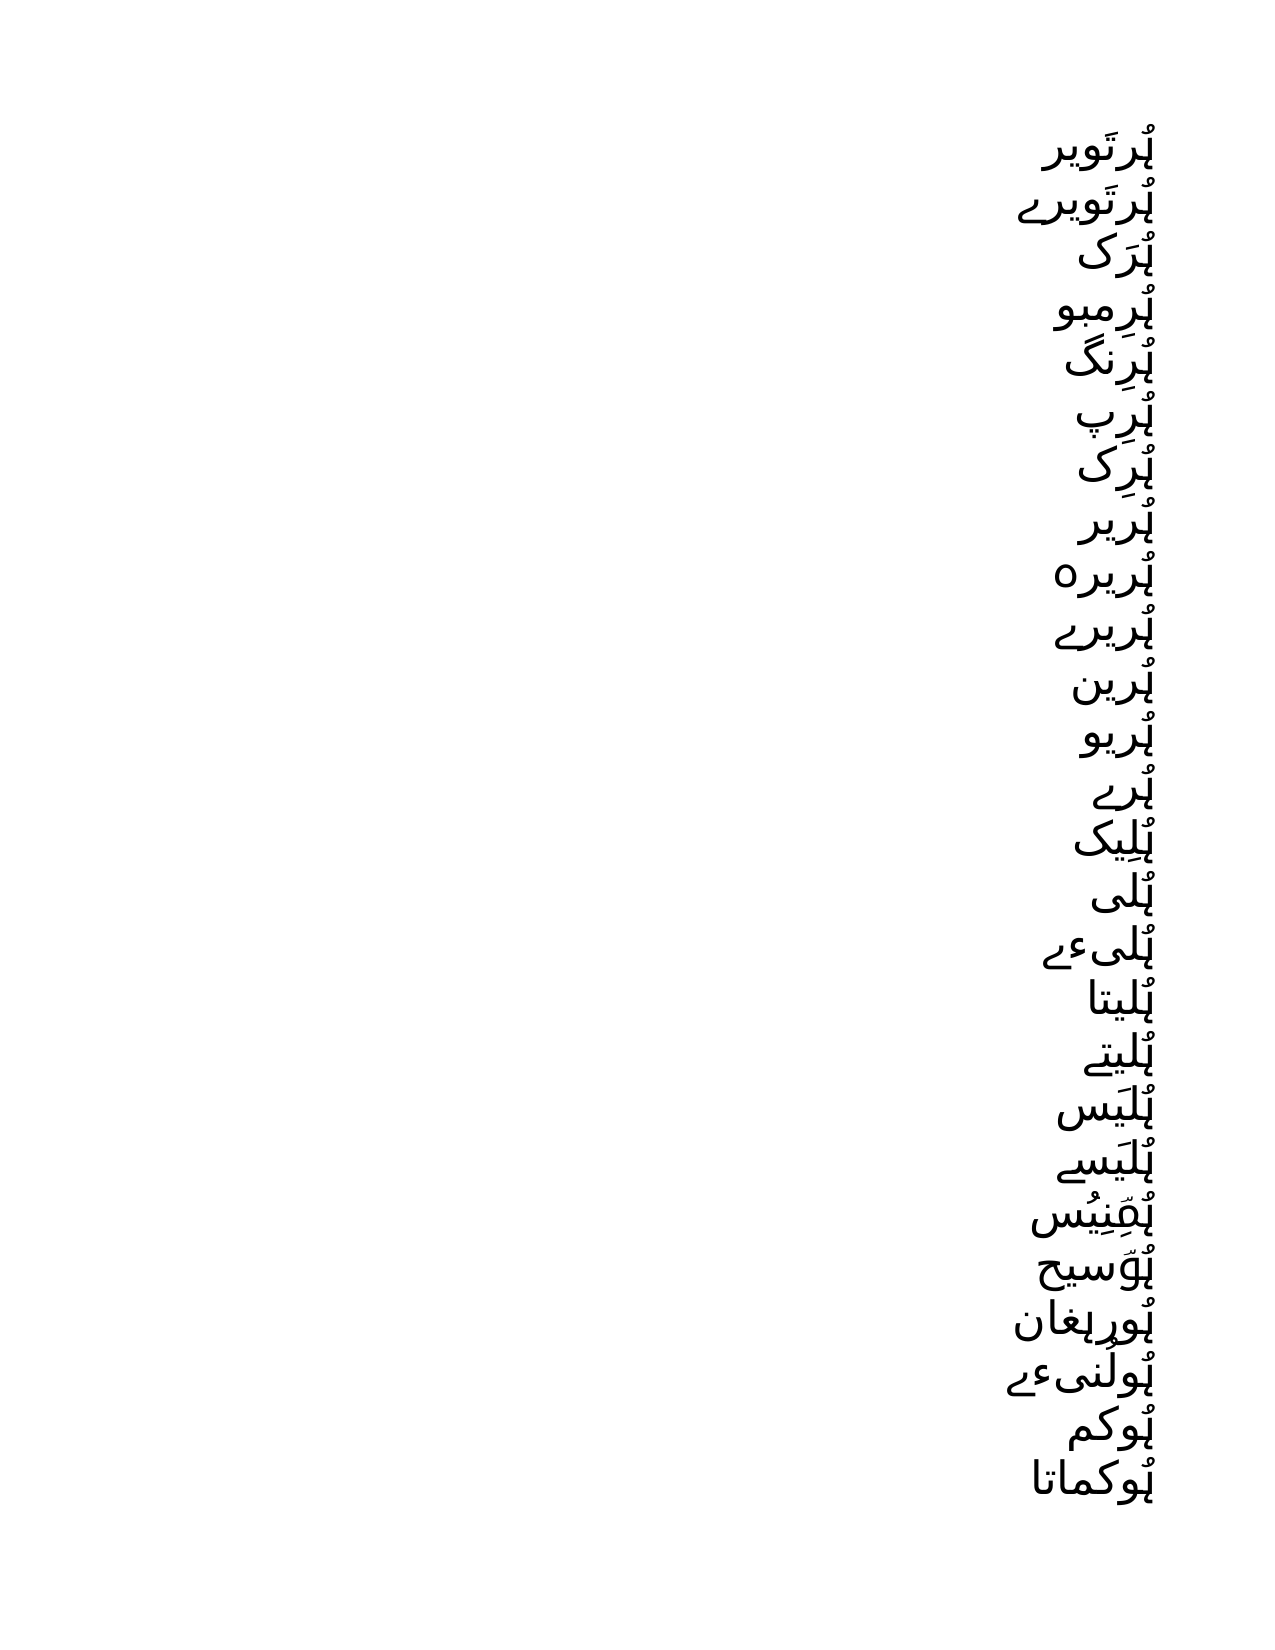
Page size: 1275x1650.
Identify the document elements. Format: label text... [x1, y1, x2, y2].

text ہُرِمبو [118, 278, 1157, 331]
text ہُوکماتا [118, 1451, 1157, 1505]
text ہُریو [118, 705, 1157, 758]
text ہُرتَویر [118, 118, 1157, 171]
text ہُولُنی​ءے [118, 1345, 1157, 1398]
text ہُمِؔنِیُس [118, 1185, 1157, 1238]
text ہُلی​تے [118, 1025, 1157, 1078]
text ہُرِنگ [118, 331, 1157, 385]
text ہُرِک [118, 438, 1157, 491]
text ہُرتَویرے [118, 171, 1157, 225]
text ہُریرے [118, 598, 1157, 651]
text ہُرِپ [118, 385, 1157, 438]
text ہُریر [118, 491, 1157, 545]
text ہُلی​َس [118, 1078, 1157, 1131]
text ہُلی​تا [118, 971, 1157, 1025]
text ہُوکم [118, 1398, 1157, 1451]
text ہُلی​ءے [118, 918, 1157, 971]
text ہُوؔسیح [118, 1238, 1157, 1291]
text ہُریرہ [118, 545, 1157, 598]
text ہُلی​َسے [118, 1131, 1157, 1185]
text ہُورہ​غان [118, 1291, 1157, 1345]
text ہُرَک [118, 225, 1157, 278]
text ہُلِیک [118, 811, 1157, 865]
text ہُرین [118, 651, 1157, 705]
text ہُرے [118, 758, 1157, 811]
text ہُلی [118, 865, 1157, 918]
